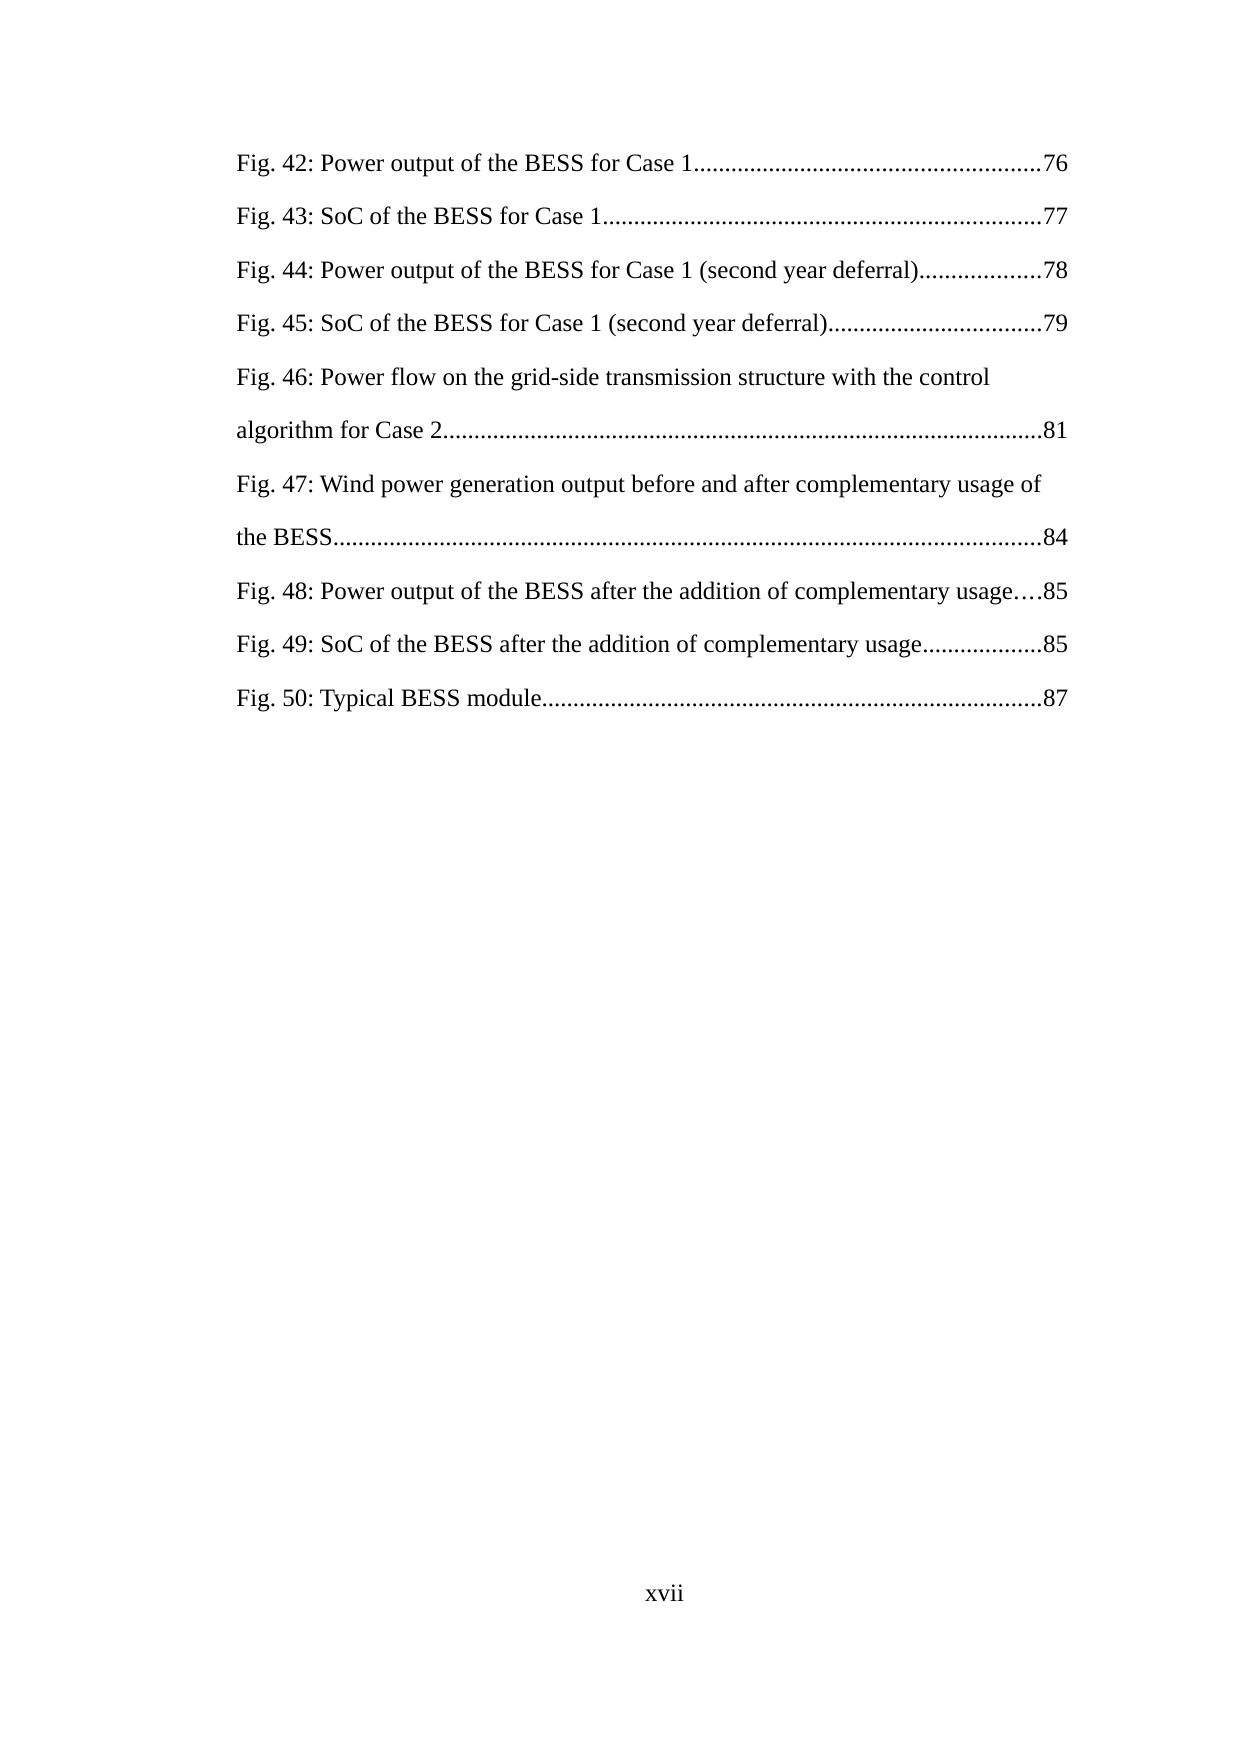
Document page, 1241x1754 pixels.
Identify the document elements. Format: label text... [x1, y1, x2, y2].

text Fig. 42: Power output of the BESS for Case 1 76 [236, 148, 1093, 176]
text Fig. 49: SoC of the BESS after the addition of complementary usage 85 [236, 629, 1093, 658]
text Fig. 50: Typical BESS module⁠ 87 [236, 683, 1093, 712]
text Fig. 45: SoC of the BESS for Case 1 (second year deferral) 79 [236, 308, 1093, 337]
text Fig. 44: Power output of the BESS for Case 1 (second year deferral) 78 [236, 255, 1093, 283]
text the BESS 84 [236, 522, 1093, 551]
text Fig. 46: Power flow on the grid-side transmission structure with the control [236, 362, 1093, 391]
text Fig. 47: Wind power generation output before and after complementary usage of [236, 469, 1093, 498]
text Fig. 43: SoC of the BESS for Case 1 77 [236, 201, 1093, 230]
text Fig. 48: Power output of the BESS after the addition of complementary usage 85 [236, 576, 1093, 605]
text algorithm for Case 2 81 [236, 415, 1093, 444]
